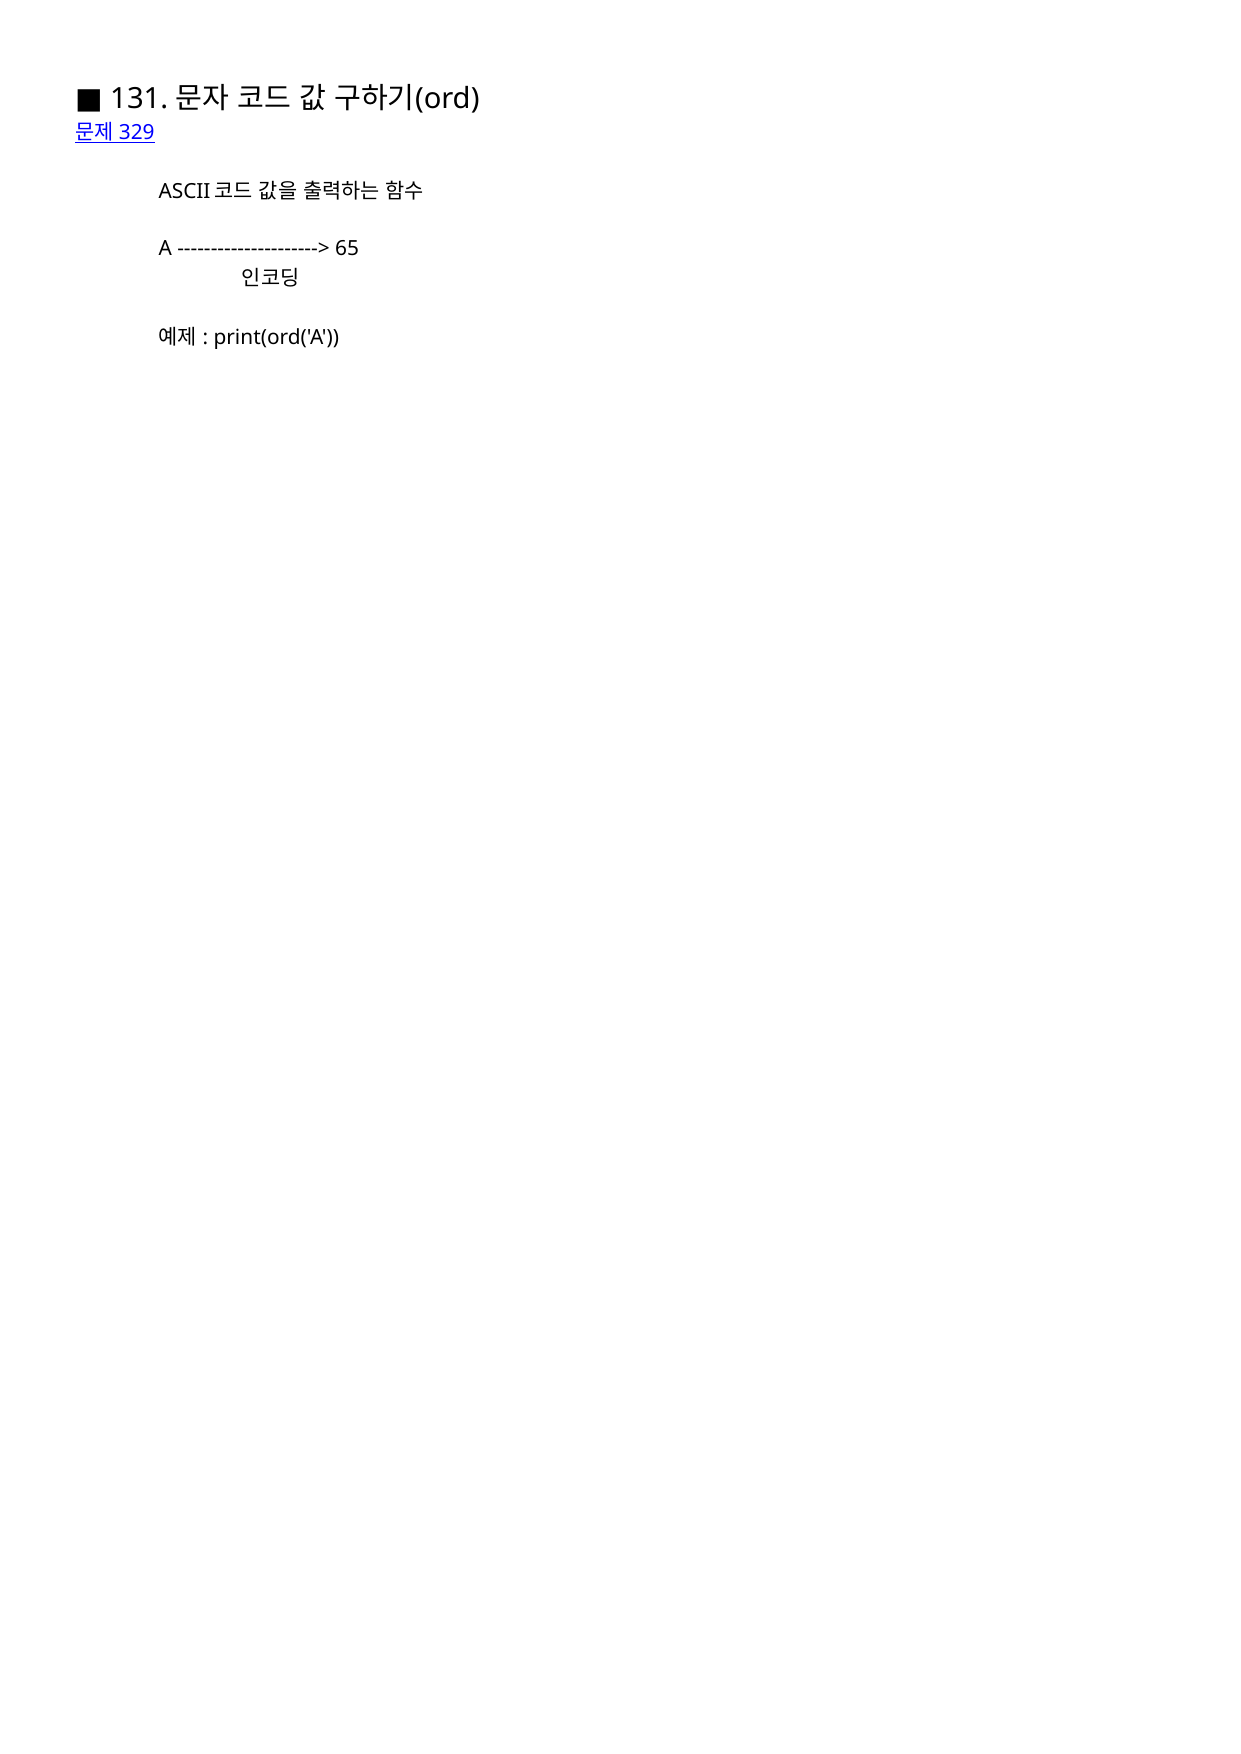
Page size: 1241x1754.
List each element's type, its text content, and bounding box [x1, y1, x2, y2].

text ASCII코드 값을 출력하는 함수 [75, 174, 1165, 204]
text 예제 : print(ord('A')) [75, 320, 1165, 351]
text 문제 329 [75, 117, 1165, 146]
text A ---------------------> 65 [75, 233, 1165, 261]
subtitle ■ 131. 문자 코드 값 구하기(ord) [75, 75, 1165, 117]
text 인코딩 [75, 261, 1165, 292]
